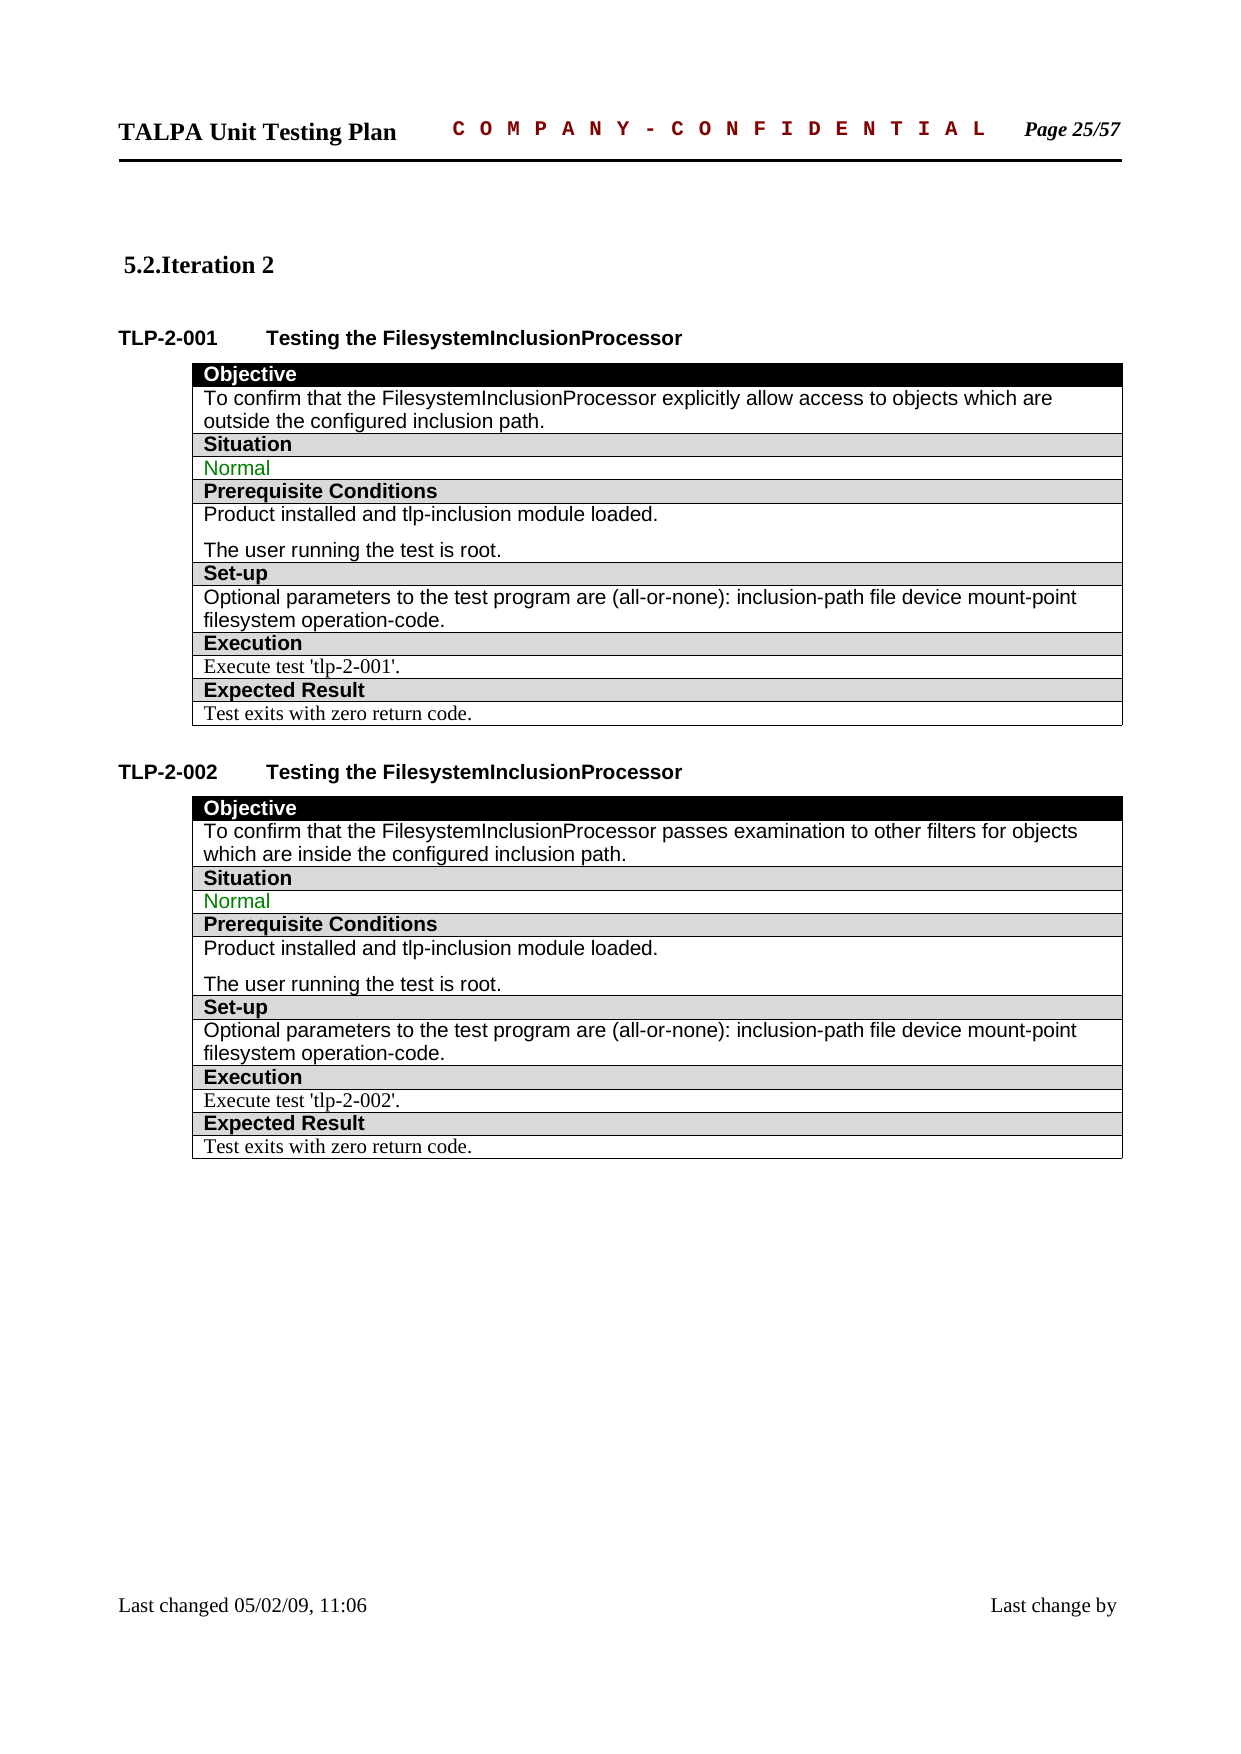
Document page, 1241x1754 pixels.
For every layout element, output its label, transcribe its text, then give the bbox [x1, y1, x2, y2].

table_cell Execute test 'tlp-2-002'. [193, 1090, 1122, 1112]
table_cell Set-up [193, 563, 1122, 585]
table_cell Test exits with zero return code. [193, 702, 1122, 725]
table_cell Set-up [193, 996, 1122, 1019]
table_header Objective [193, 797, 1122, 820]
table_cell Situation [193, 434, 1122, 456]
table_cell Optional parameters to the test program are (all-or-none): inclusion-path file device mount-point filesystem operation-code. [193, 1020, 1122, 1065]
table_cell Prerequisite Conditions [193, 914, 1122, 936]
table_cell Product installed and tlp-inclusion module loaded. The user running the test is root. [193, 937, 1122, 995]
subtitle Iteration 2 [124, 251, 1122, 279]
table_header Objective [193, 364, 1122, 386]
table_cell Test exits with zero return code. [193, 1136, 1122, 1158]
table_cell Prerequisite Conditions [193, 480, 1122, 503]
text TLP-2-002 Testing the FilesystemInclusionProcessor [118, 761, 1122, 784]
table_cell Situation [193, 867, 1122, 890]
table_cell Expected Result [193, 679, 1122, 701]
table_cell Normal [193, 891, 1122, 913]
table_cell Execution [193, 633, 1122, 655]
table_cell Expected Result [193, 1113, 1122, 1135]
table_cell Execution [193, 1066, 1122, 1089]
table_cell To confirm that the FilesystemInclusionProcessor passes examination to other filters for objects which are inside the configured inclusion path. [193, 821, 1122, 866]
table_cell Product installed and tlp-inclusion module loaded. The user running the test is root. [193, 504, 1122, 562]
table_cell To confirm that the FilesystemInclusionProcessor explicitly allow access to objects which are outside the configured inclusion path. [193, 387, 1122, 433]
table_cell Execute test 'tlp-2-001'. [193, 656, 1122, 678]
table_cell Normal [193, 457, 1122, 479]
table_cell Optional parameters to the test program are (all-or-none): inclusion-path file device mount-point filesystem operation-code. [193, 586, 1122, 632]
text TLP-2-001 Testing the FilesystemInclusionProcessor [118, 327, 1122, 350]
